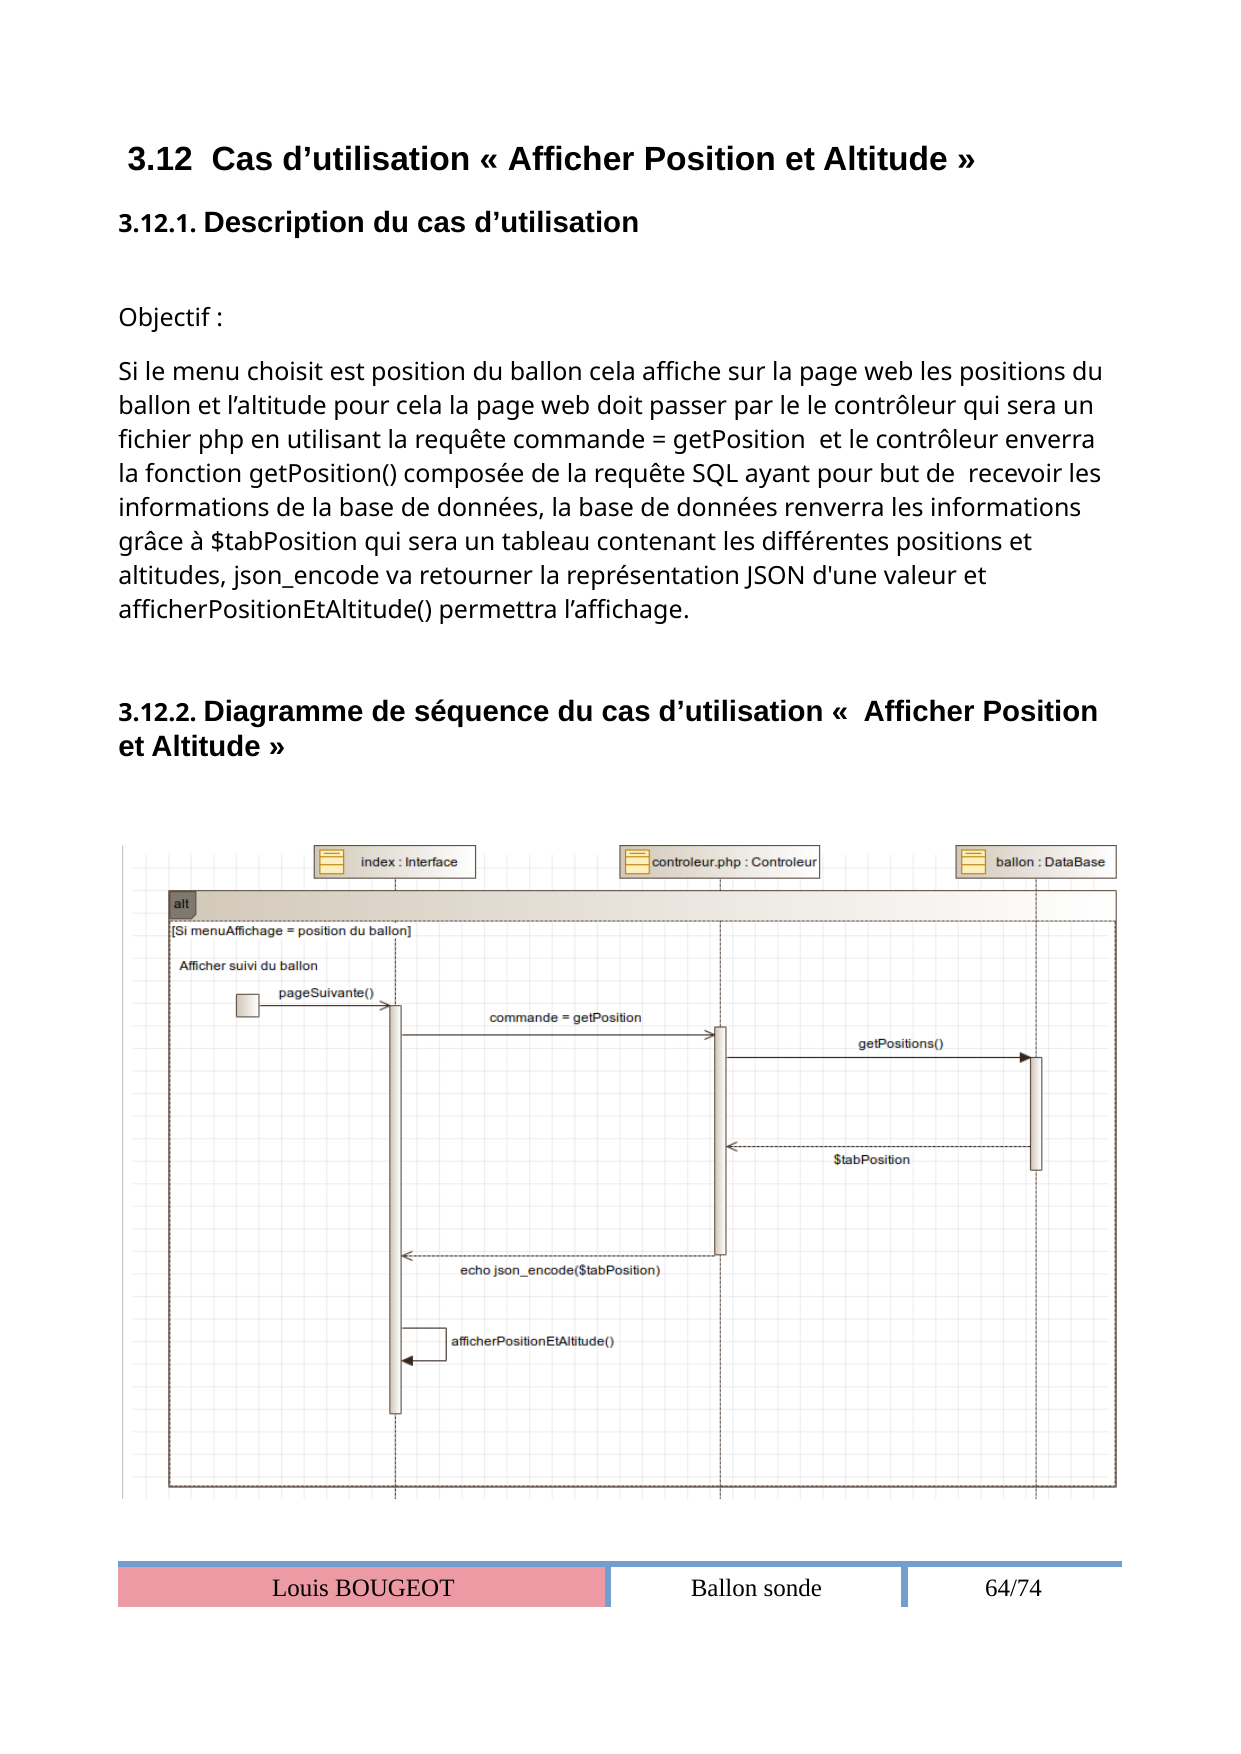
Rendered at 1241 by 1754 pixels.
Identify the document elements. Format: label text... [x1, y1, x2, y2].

subtitle Diagramme de séquence du cas d’utilisation « Afficher Position et Altitude » [118, 694, 1122, 763]
text Si le menu choisit est position du ballon cela affiche sur la page web les positions du ballon et l’altitude pour cela la page web doit passer par le le contrôleur qui sera un fichier php en utilisant la requête commande = getPosition et le contrôleur enverra la fonction getPosition() composée de la requête SQL ayant pour but de recevoir les informations de la base de données, la base de données renverra les informations grâce à $tabPosition qui sera un tableau contenant les différentes positions et altitudes, json_encode va retourner la représentation JSON d'une valeur et afficherPositionEtAltitude() permettra l’affichage. [118, 353, 1122, 626]
picture [122, 845, 1118, 1499]
text Objectif : [118, 299, 1122, 334]
subtitle Description du cas d’utilisation [118, 205, 1122, 239]
subtitle Cas d’utilisation « Afficher Position et Altitude » [118, 139, 1122, 178]
